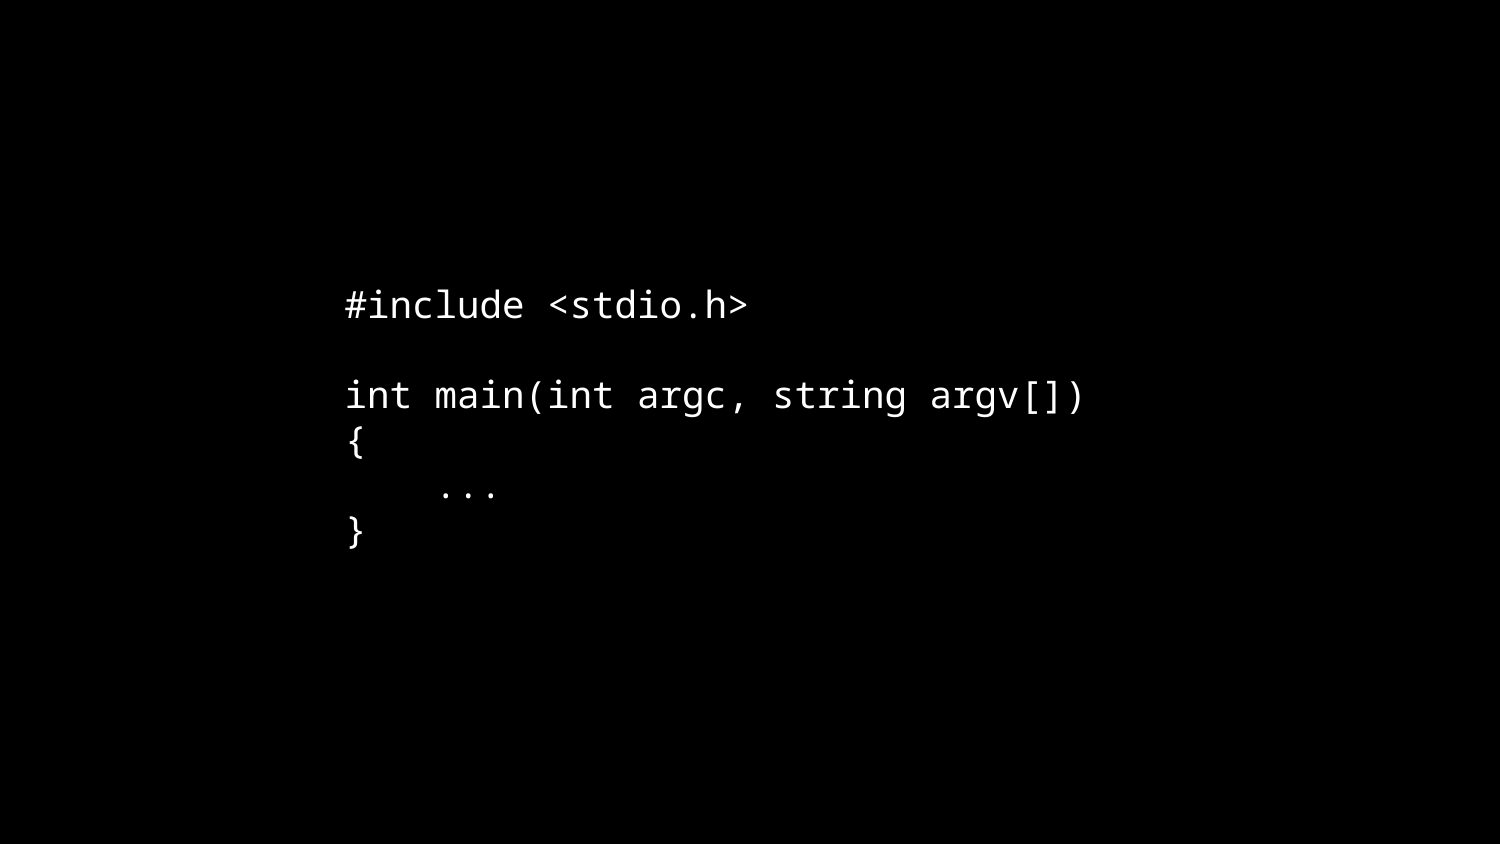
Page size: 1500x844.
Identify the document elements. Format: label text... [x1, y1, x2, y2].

list #include <stdio.h> int main(int argc, string argv[]) { ... } [329, 221, 1171, 623]
